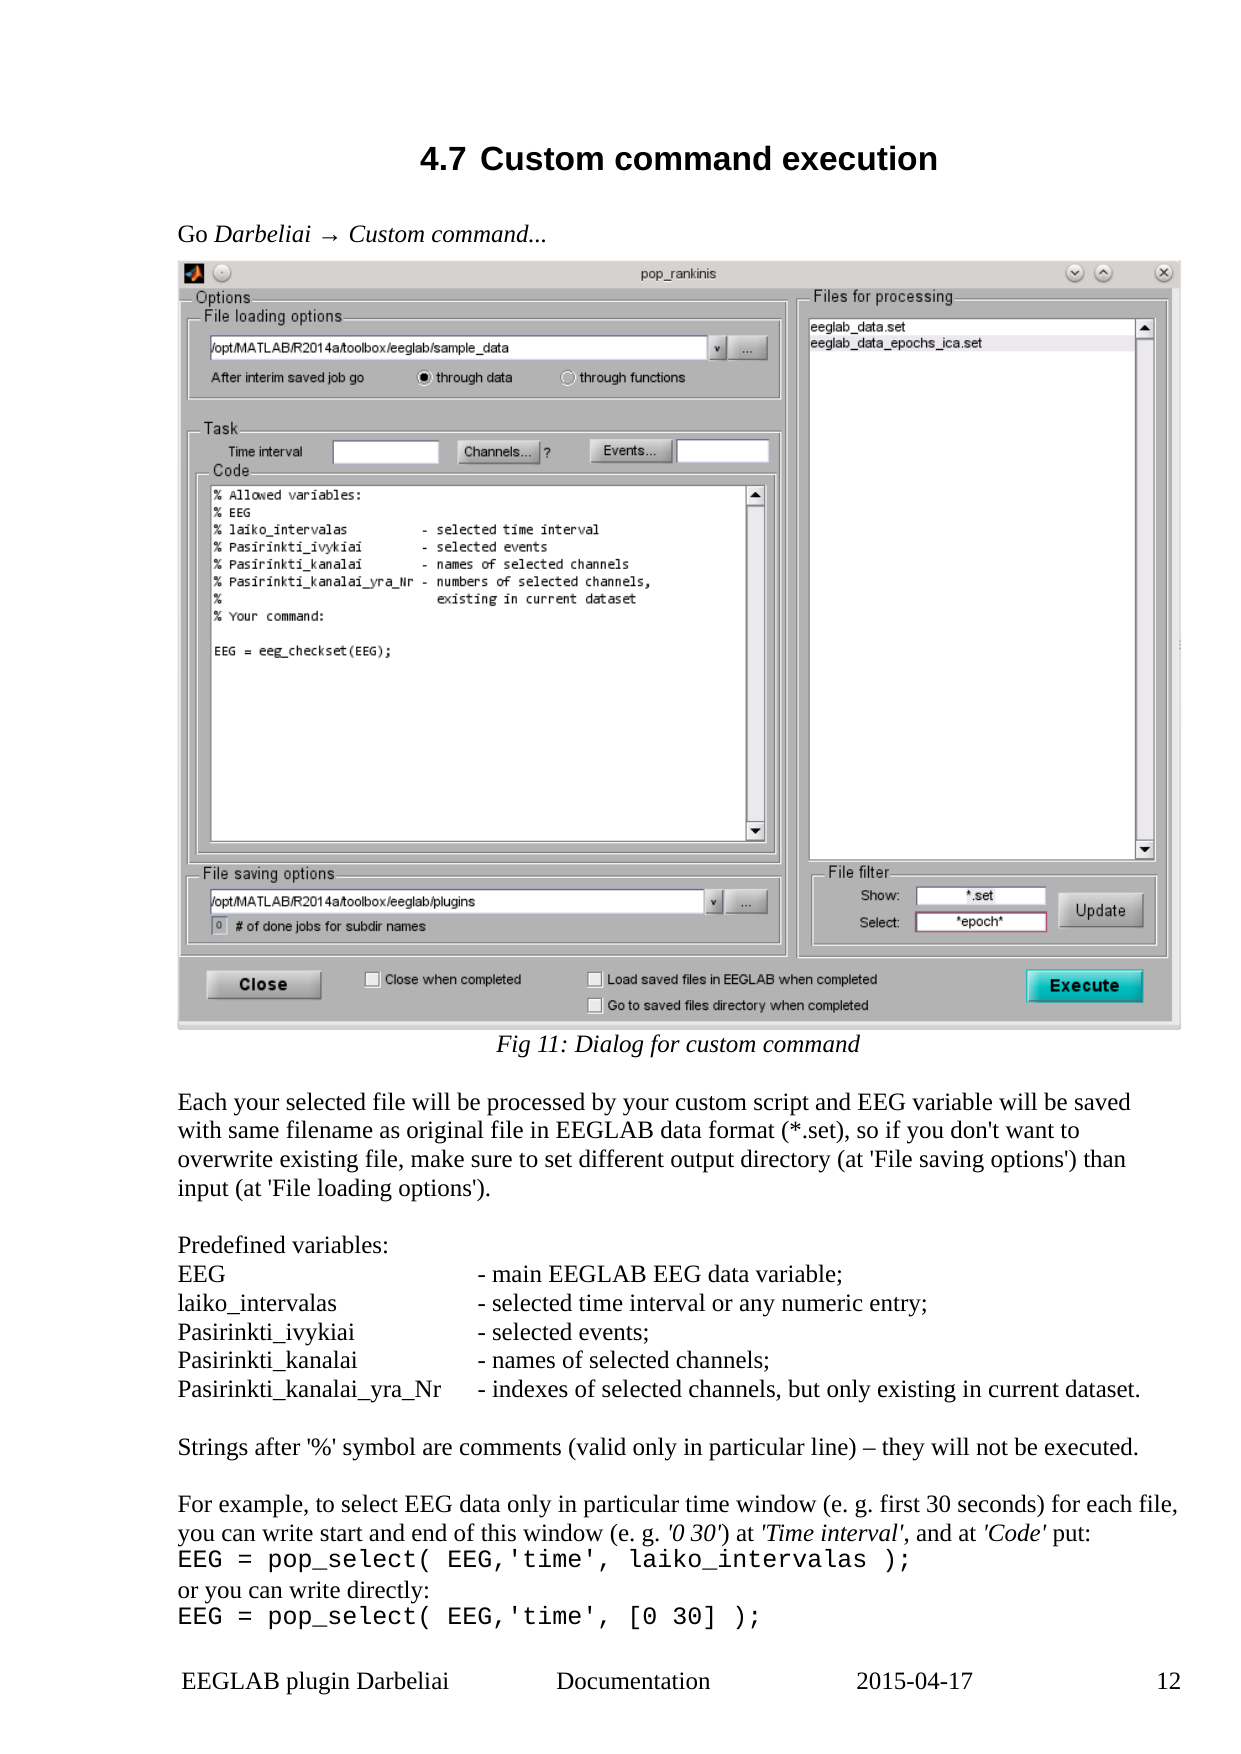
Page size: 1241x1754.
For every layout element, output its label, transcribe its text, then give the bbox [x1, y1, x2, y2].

text For example, to select EEG data only in particular time window (e. g. first 30 seconds) for each file, you can write start and end of this window (e. g. '0 30') at 'Time interval', and at 'Code' put: [177, 1489, 1181, 1547]
text Strings after '%' symbol are comments (valid only in particular line) – they will not be executed. [177, 1432, 1181, 1461]
subtitle Custom command execution [177, 139, 1181, 178]
text EEG = pop_select( EEG,'time', [0 30] ); [177, 1604, 1181, 1632]
text Predefined variables: [177, 1231, 1181, 1259]
text EEG - main EEGLAB EEG data variable; [177, 1259, 1181, 1288]
text Pasirinkti_kanalai_yra_Nr - indexes of selected channels, but only existing in current dataset. [177, 1374, 1181, 1403]
text laiko_intervalas - selected time interval or any numeric entry; [177, 1288, 1181, 1317]
text or you can write directly: [177, 1575, 1181, 1604]
text Each your selected file will be processed by your custom script and EEG variable will be saved with same filename as original file in EEGLAB data format (*.set), so if you don't want to overwrite existing file, make sure to set different output directory (at 'File saving options') than input (at 'File loading options'). [177, 1087, 1181, 1202]
text Pasirinkti_kanalai - names of selected channels; [177, 1346, 1181, 1374]
text Fig 11: Dialog for custom command [177, 1030, 1181, 1058]
text Go Darbeliai → Custom command... [177, 219, 1181, 248]
text Pasirinkti_ivykiai - selected events; [177, 1317, 1181, 1346]
text EEG = pop_select( EEG,'time', laiko_intervalas ); [177, 1547, 1181, 1575]
picture [177, 260, 1182, 1030]
